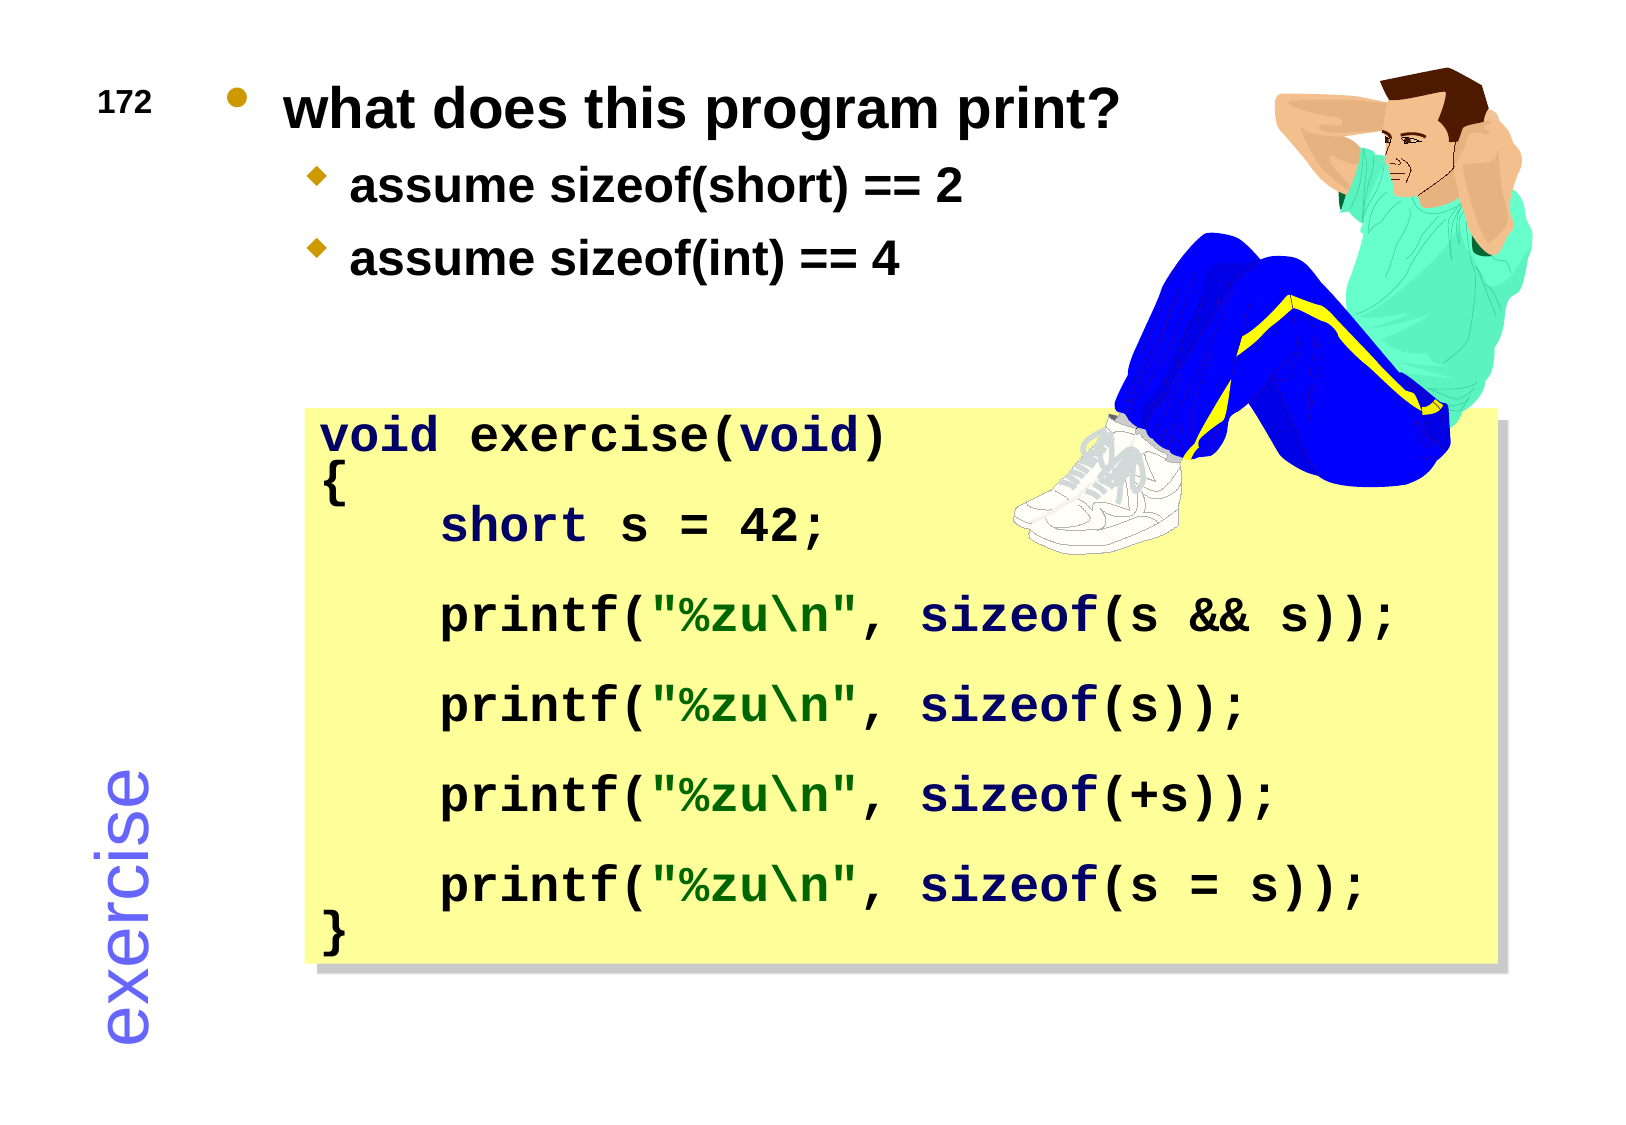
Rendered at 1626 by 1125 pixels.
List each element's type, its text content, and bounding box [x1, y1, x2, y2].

text_box [1248, 378, 1317, 476]
title exercise [50, 187, 188, 1063]
text_box [1136, 466, 1140, 483]
text_box [1103, 449, 1109, 464]
text_box [1013, 67, 1533, 554]
text_box void exercise(void) { short s = 42; printf("%zu\n", sizeof(s && s)); printf("%zu\n", sizeof(s)); printf("%zu\n", sizeof(+s)); printf("%zu\n", sizeof(s = s)); } [304, 408, 1498, 964]
list what does this program print? assume sizeof(short) == 2 assume sizeof(int) == 4 [212, 62, 1593, 1063]
